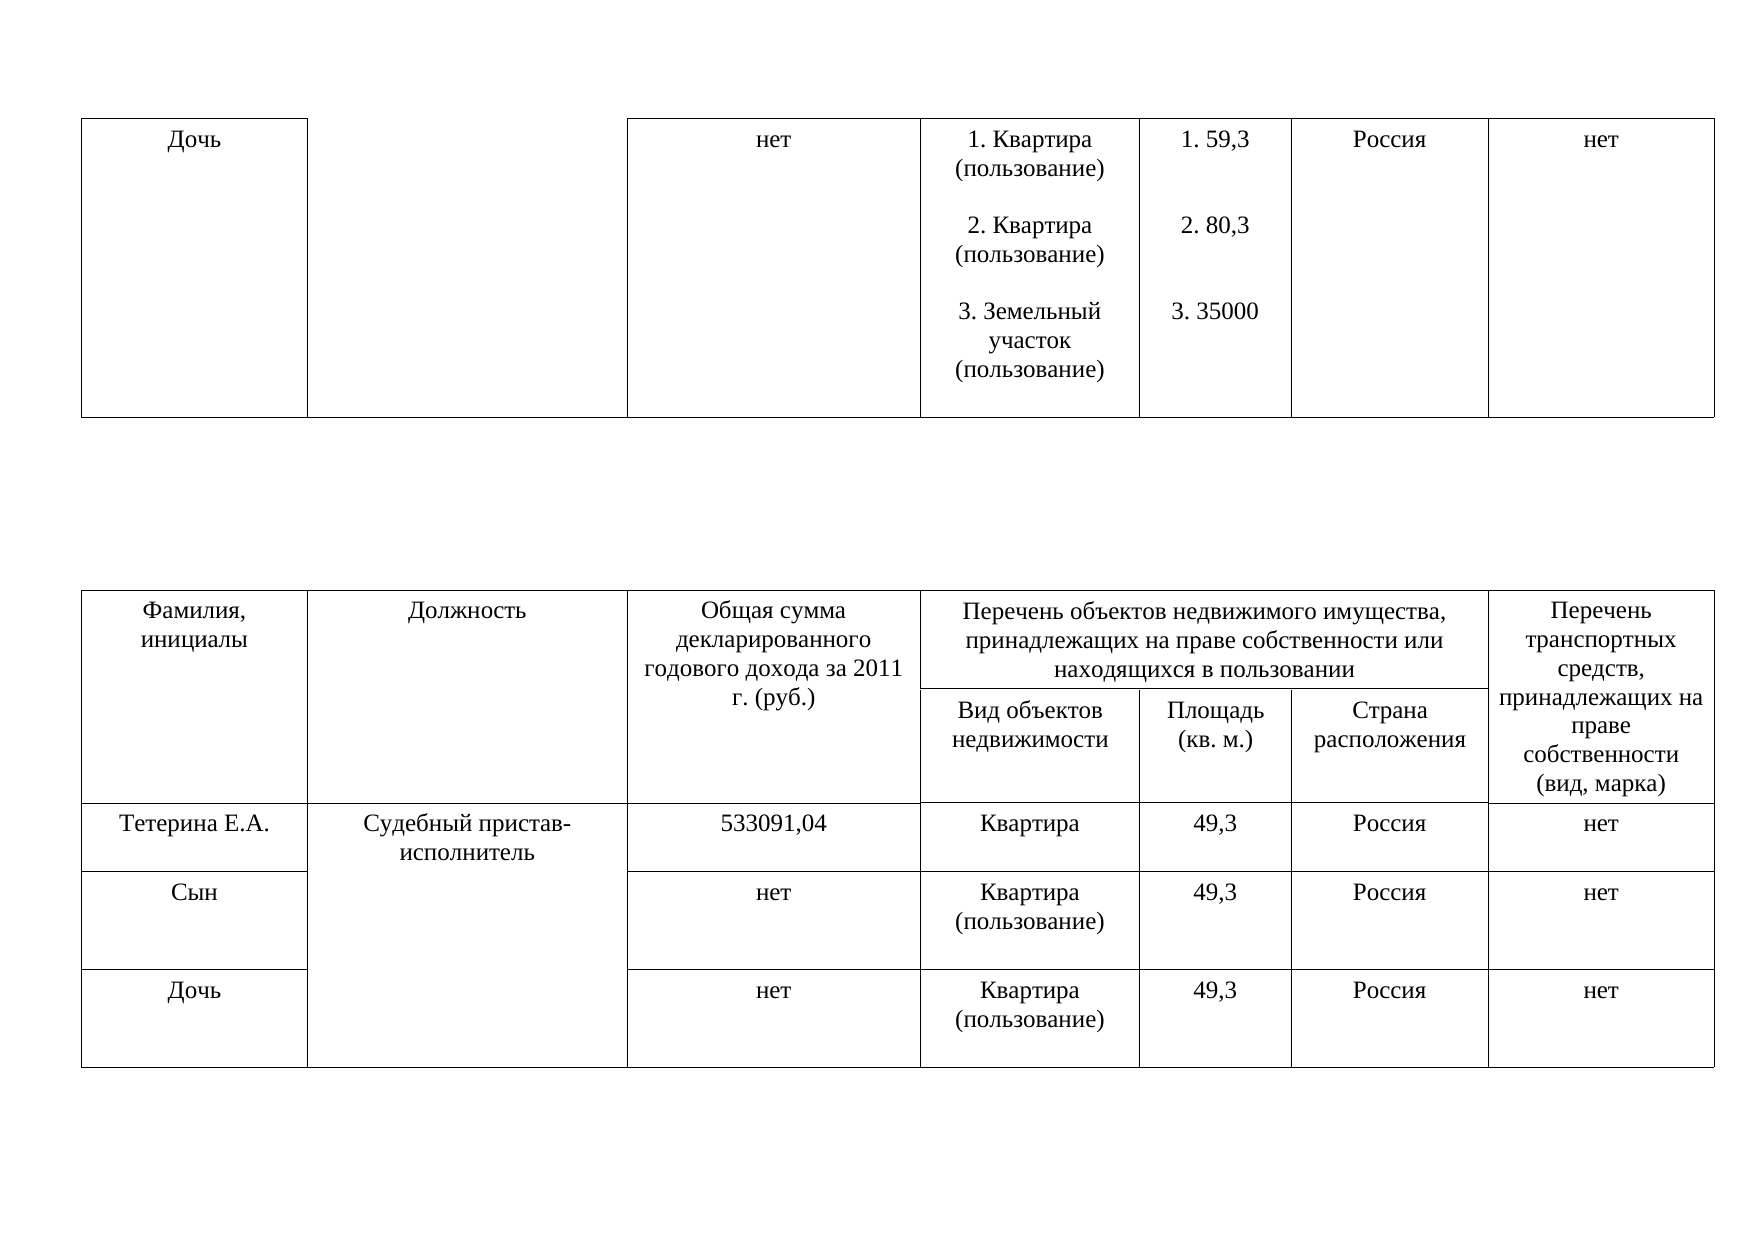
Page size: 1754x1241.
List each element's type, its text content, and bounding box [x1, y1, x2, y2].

table_cell Квартира (пользование) [921, 872, 1139, 969]
table_cell 49,3 [1140, 803, 1291, 871]
table_cell Вид объектов недвижимости [921, 690, 1139, 802]
table_cell Квартира [921, 803, 1139, 871]
table_cell Россия [1292, 119, 1488, 417]
table_cell 1. 59,3 2. 80,3 3. 35000 [1140, 119, 1291, 417]
table_header Фамилия, инициалы [82, 591, 307, 803]
table_cell Площадь (кв. м.) [1140, 690, 1291, 802]
table_cell нет [1489, 804, 1714, 871]
table_cell 49,3 [1140, 872, 1291, 969]
table_cell нет [1489, 119, 1714, 417]
table_cell нет [1489, 970, 1714, 1067]
table_header Общая сумма декларированного годового дохода за 2011 г. (руб.) [628, 591, 920, 803]
table_cell нет [1489, 872, 1714, 969]
table_cell Квартира (пользование) [921, 970, 1139, 1067]
table_cell [308, 118, 627, 417]
table_cell 1. Квартира (пользование) 2. Квартира (пользование) 3. Земельный участок (пользование) [921, 119, 1139, 417]
table_cell 49,3 [1140, 970, 1291, 1067]
table_cell нет [628, 872, 920, 969]
table_cell Россия [1292, 803, 1488, 871]
table_header Должность [308, 591, 627, 803]
table_cell Тетерина Е.А. [82, 804, 307, 871]
table_cell Сын [82, 872, 307, 969]
table_header Перечень транспортных средств, принадлежащих на праве собственности (вид, марка) [1489, 591, 1714, 803]
table_cell Страна расположения [1292, 690, 1488, 802]
table_cell нет [628, 119, 920, 417]
table_cell Россия [1292, 872, 1488, 969]
table_cell Дочь [82, 119, 307, 417]
table_cell Судебный пристав-исполнитель [308, 804, 627, 1067]
table_cell 533091,04 [628, 804, 920, 871]
table_header Перечень объектов недвижимого имущества, принадлежащих на праве собственности или находящихся в пользовании [921, 591, 1488, 688]
table_cell Россия [1292, 970, 1488, 1067]
table_cell нет [628, 970, 920, 1067]
table_cell Дочь [82, 970, 307, 1067]
